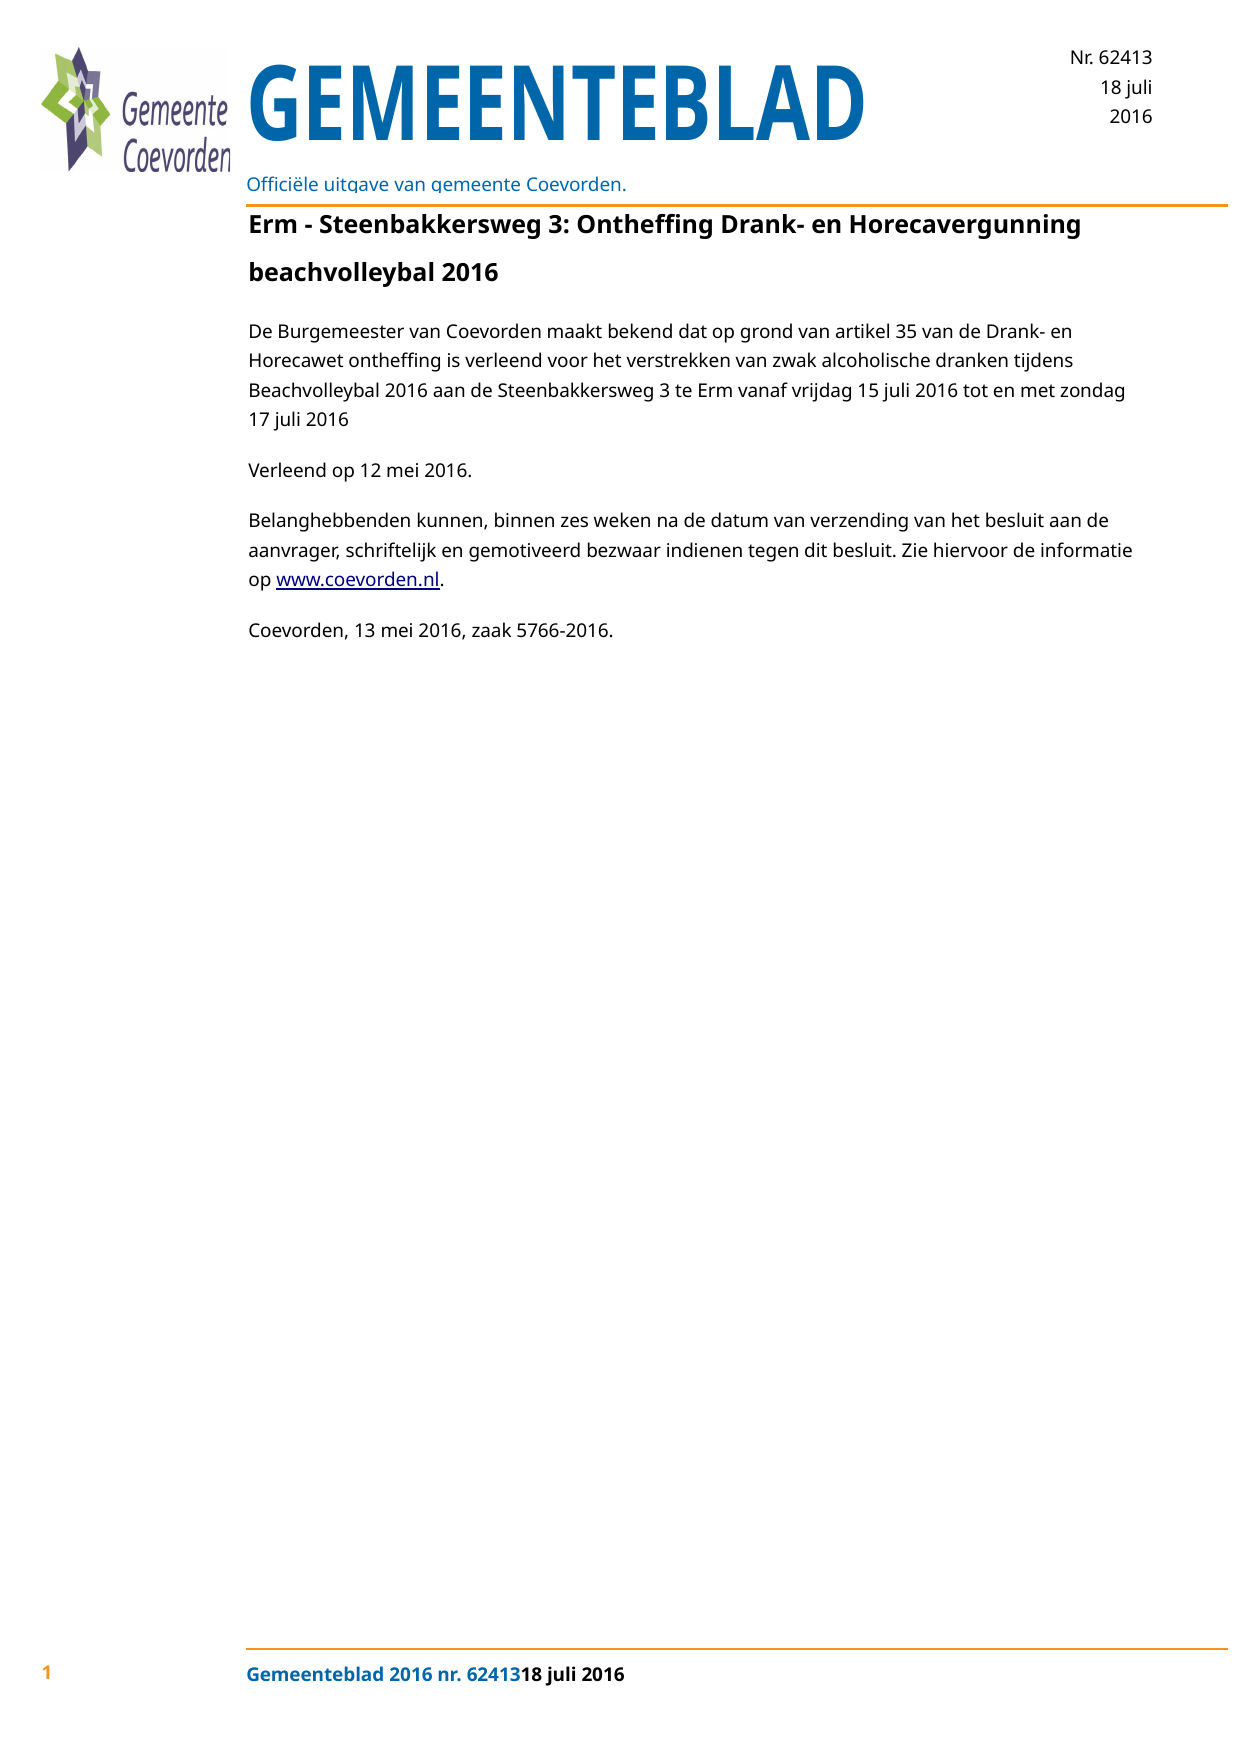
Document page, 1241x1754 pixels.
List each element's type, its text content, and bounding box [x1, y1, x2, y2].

text Belanghebbenden kunnen, binnen zes weken na de datum van verzending van het besluit aan de aanvrager, schriftelijk en gemotiveerd bezwaar indienen tegen dit besluit. Zie hiervoor de informatie op www.coevorden.nl. [248, 507, 1152, 592]
text Erm - Steenbakkersweg 3: Ontheffing Drank- en Horecavergunning beachvolleybal 2016 [248, 207, 1152, 288]
text Coevorden, 13 mei 2016, zaak 5766-2016. [248, 617, 1152, 643]
picture [41, 47, 231, 172]
text De Burgemeester van Coevorden maakt bekend dat op grond van artikel 35 van de Drank- en Horecawet ontheffing is verleend voor het verstrekken van zwak alcoholische dranken tijdens Beachvolleybal 2016 aan de Steenbakkersweg 3 te Erm vanaf vrijdag 15 juli 2016 tot en met zondag 17 juli 2016 [248, 318, 1152, 432]
text Verleend op 12 mei 2016. [248, 457, 1152, 483]
